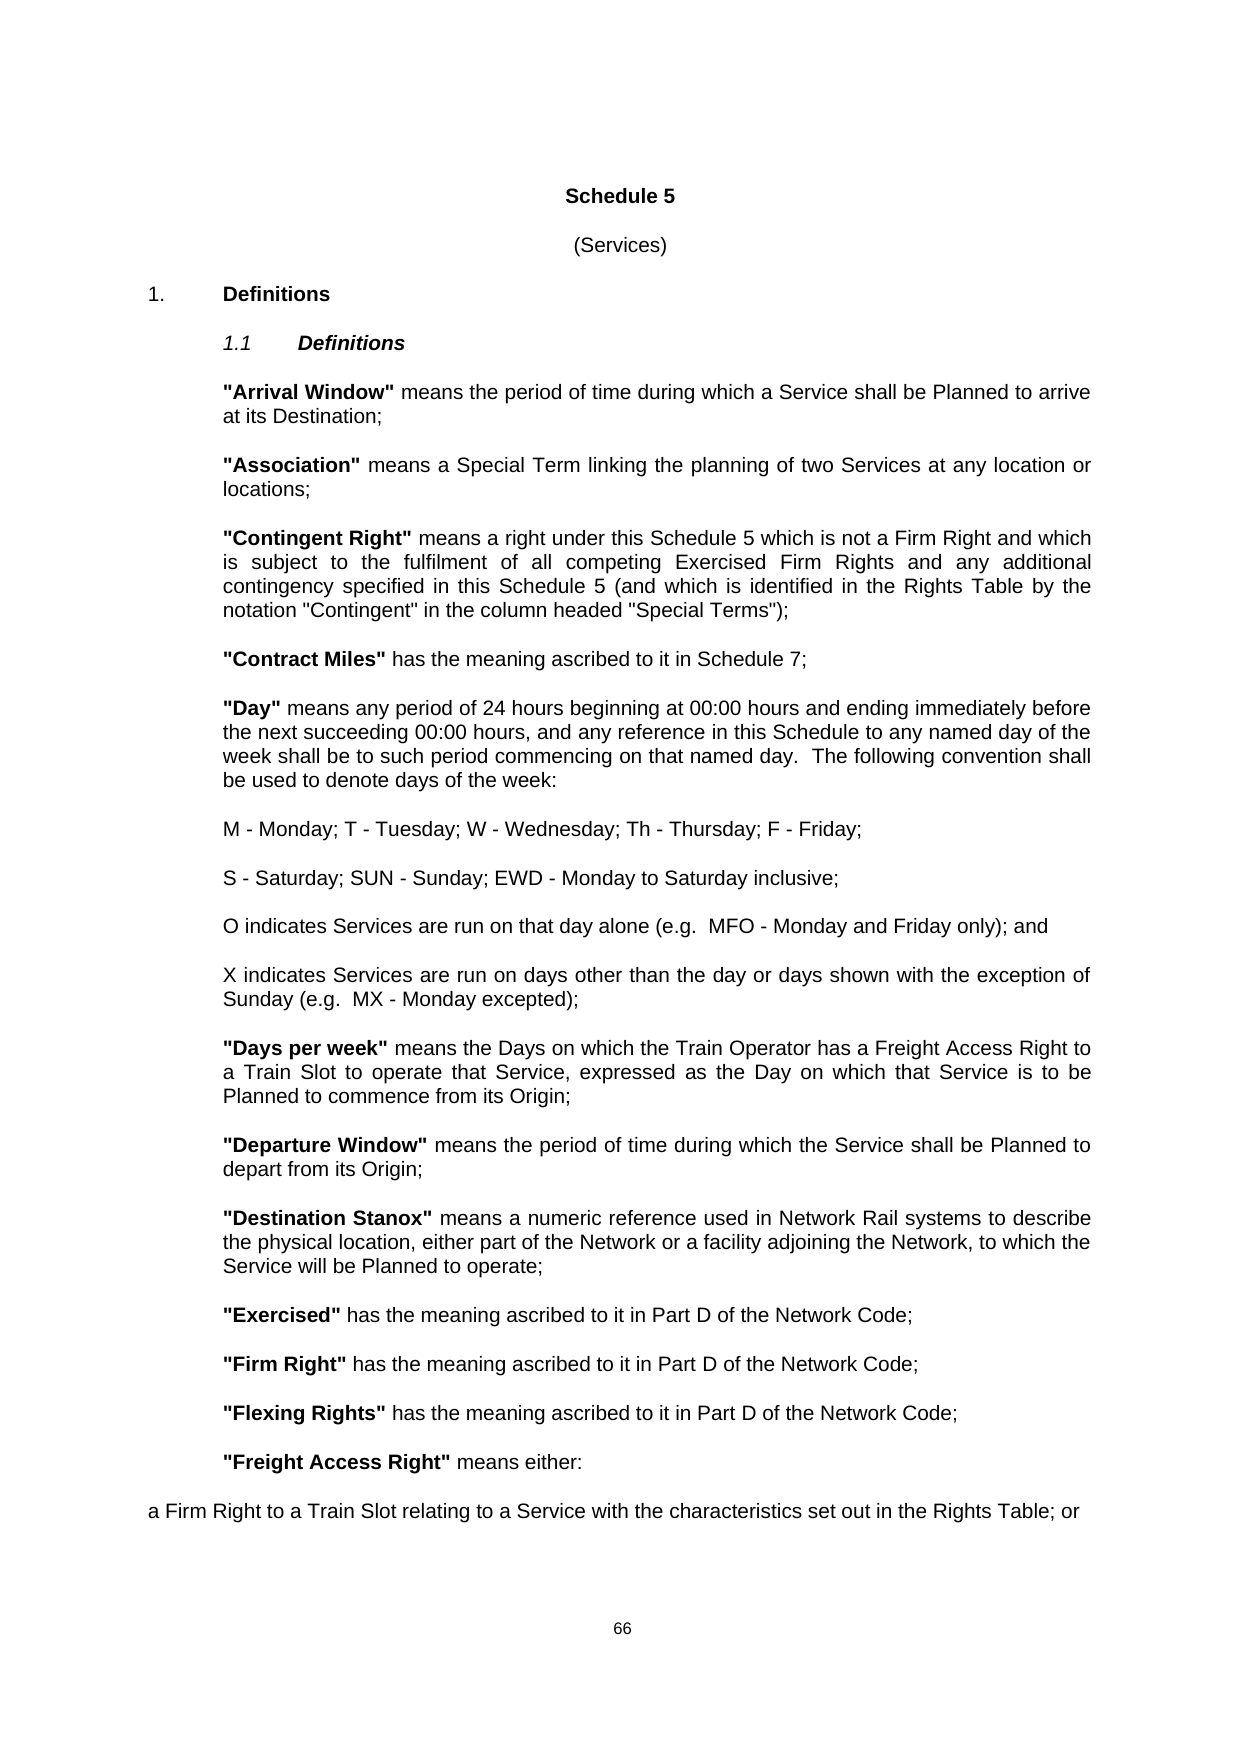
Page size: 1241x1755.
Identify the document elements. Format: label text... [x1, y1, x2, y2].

text "Day" means any period of 24 hours beginning at 00:00 hours and ending immediately before the next succeeding 00:00 hours, and any reference in this Schedule to any named day of the week shall be to such period commencing on that named day. The following convention shall be used to denote days of the week: [223, 696, 1093, 791]
list Schedule 5 [148, 184, 1093, 208]
text "Firm Right" has the meaning ascribed to it in Part D of the Network Code; [223, 1352, 1093, 1376]
list Definitions [223, 331, 1093, 355]
text X indicates Services are run on days other than the day or days shown with the exception of Sunday (e.g. MX - Monday excepted); [223, 963, 1093, 1011]
text "Contingent Right" means a right under this Schedule 5 which is not a Firm Right and which is subject to the fulfilment of all competing Exercised Firm Rights and any additional contingency specified in this Schedule 5 (and which is identified in the Rights Table by the notation "Contingent" in the column headed "Special Terms"); [223, 526, 1093, 622]
text "Flexing Rights" has the meaning ascribed to it in Part D of the Network Code; [223, 1401, 1093, 1425]
text "Departure Window" means the period of time during which the Service shall be Planned to depart from its Origin; [223, 1133, 1093, 1181]
text "Days per week" means the Days on which the Train Operator has a Freight Access Right to a Train Slot to operate that Service, expressed as the Day on which that Service is to be Planned to commence from its Origin; [223, 1036, 1093, 1108]
text M - Monday; T - Tuesday; W - Wednesday; Th - Thursday; F - Friday; [223, 816, 1093, 840]
text O indicates Services are run on that day alone (e.g. MFO - Monday and Friday only); and [223, 914, 1093, 938]
text "Association" means a Special Term linking the planning of two Services at any location or locations; [223, 453, 1093, 501]
text "Arrival Window" means the period of time during which a Service shall be Planned to arrive at its Destination; [223, 380, 1093, 428]
text "Contract Miles" has the meaning ascribed to it in Schedule 7; [223, 647, 1093, 671]
text "Destination Stanox" means a numeric reference used in Network Rail systems to describe the physical location, either part of the Network or a facility adjoining the Network, to which the Service will be Planned to operate; [223, 1206, 1093, 1278]
text "Freight Access Right" means either: [223, 1450, 1093, 1474]
list Definitions [148, 282, 1093, 306]
list (Services) [148, 233, 1093, 257]
subtitle a Firm Right to a Train Slot relating to a Service with the characteristics set out in the Rights Table; or [148, 1499, 1093, 1523]
text "Exercised" has the meaning ascribed to it in Part D of the Network Code; [223, 1303, 1093, 1327]
text S - Saturday; SUN - Sunday; EWD - Monday to Saturday inclusive; [223, 865, 1093, 889]
